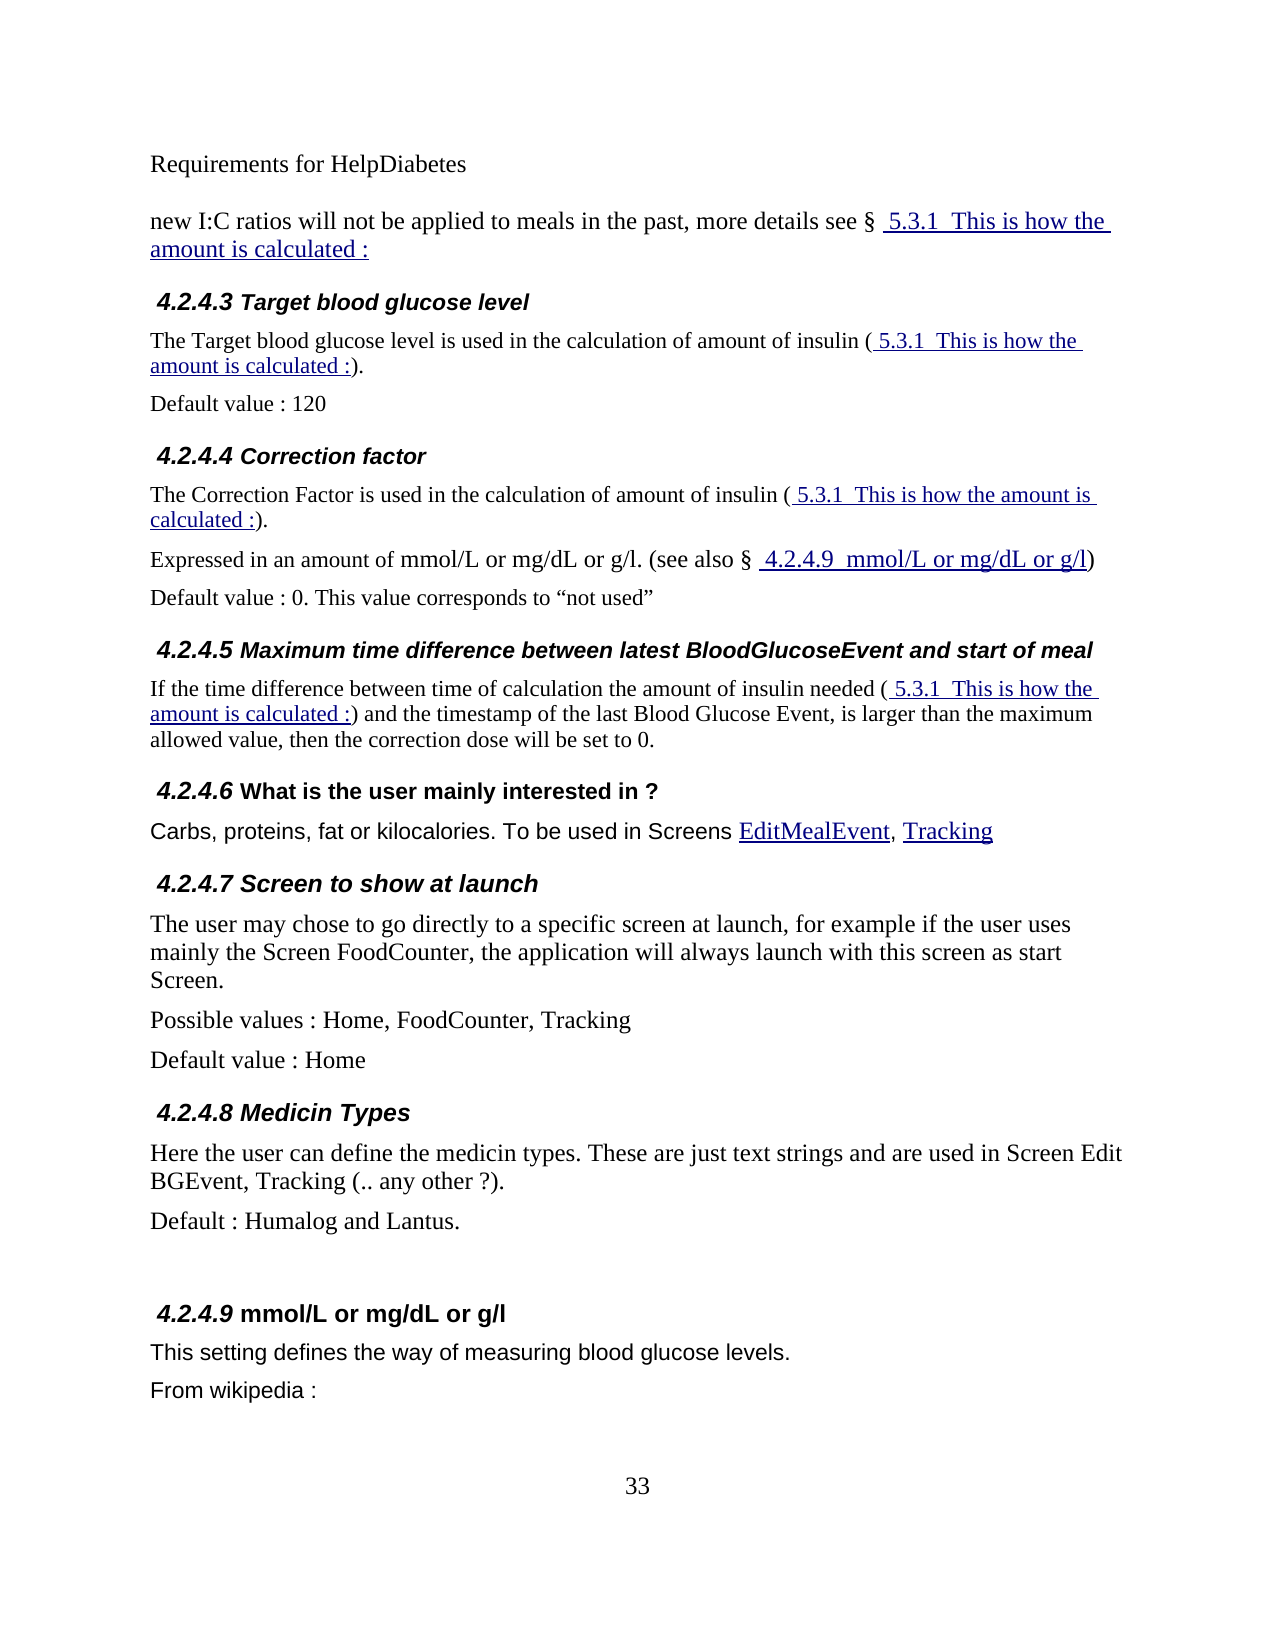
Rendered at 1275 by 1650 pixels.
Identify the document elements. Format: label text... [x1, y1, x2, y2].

subtitle mmol/L or mg/dL or g/l [150, 1300, 1125, 1328]
subtitle Medicin Types [150, 1099, 1125, 1127]
text If the time difference between time of calculation the amount of insulin needed ( 5.3.1 This is how the amount is calculated :) and the timestamp of the last Blood Glucose Event, is larger than the maximum allowed value, then the correction dose will be set to 0. [150, 676, 1125, 752]
text Carbs, proteins, fat or kilocalories. To be used in Screens EditMealEvent, Tracking [150, 817, 1125, 845]
text Possible values : Home, FoodCounter, Tracking [150, 1006, 1125, 1034]
text Here the user can define the medicin types. These are just text strings and are used in Screen Edit BGEvent, Tracking (.. any other ?). [150, 1139, 1125, 1194]
text The Correction Factor is used in the calculation of amount of insulin ( 5.3.1 This is how the amount is calculated :). [150, 482, 1125, 533]
text Default value : 120 [150, 391, 1125, 417]
subtitle Maximum time difference between latest BloodGlucoseEvent and start of meal [150, 636, 1125, 663]
subtitle Correction factor [150, 442, 1125, 469]
text This setting defines the way of measuring blood glucose levels. [150, 1340, 1125, 1366]
text The Target blood glucose level is used in the calculation of amount of insulin ( 5.3.1 This is how the amount is calculated :). [150, 328, 1125, 379]
text From wikipedia : [150, 1378, 1125, 1404]
text Default : Humalog and Lantus. [150, 1207, 1125, 1235]
text Default value : Home [150, 1046, 1125, 1074]
text Expressed in an amount of mmol/L or mg/dL or g/l. (see also § 4.2.4.9 mmol/L or mg/dL or g/l) [150, 545, 1125, 573]
subtitle Target blood glucose level [150, 288, 1125, 315]
subtitle Screen to show at launch [150, 870, 1125, 898]
text The user may chose to go directly to a specific screen at launch, for example if the user uses mainly the Screen FoodCounter, the application will always launch with this screen as start Screen. [150, 910, 1125, 993]
subtitle What is the user mainly interested in ? [150, 777, 1125, 805]
text Default value : 0. This value corresponds to “not used” [150, 585, 1125, 611]
text new I:C ratios will not be applied to meals in the past, more details see § 5.3.1 This is how the amount is calculated : [150, 207, 1125, 263]
